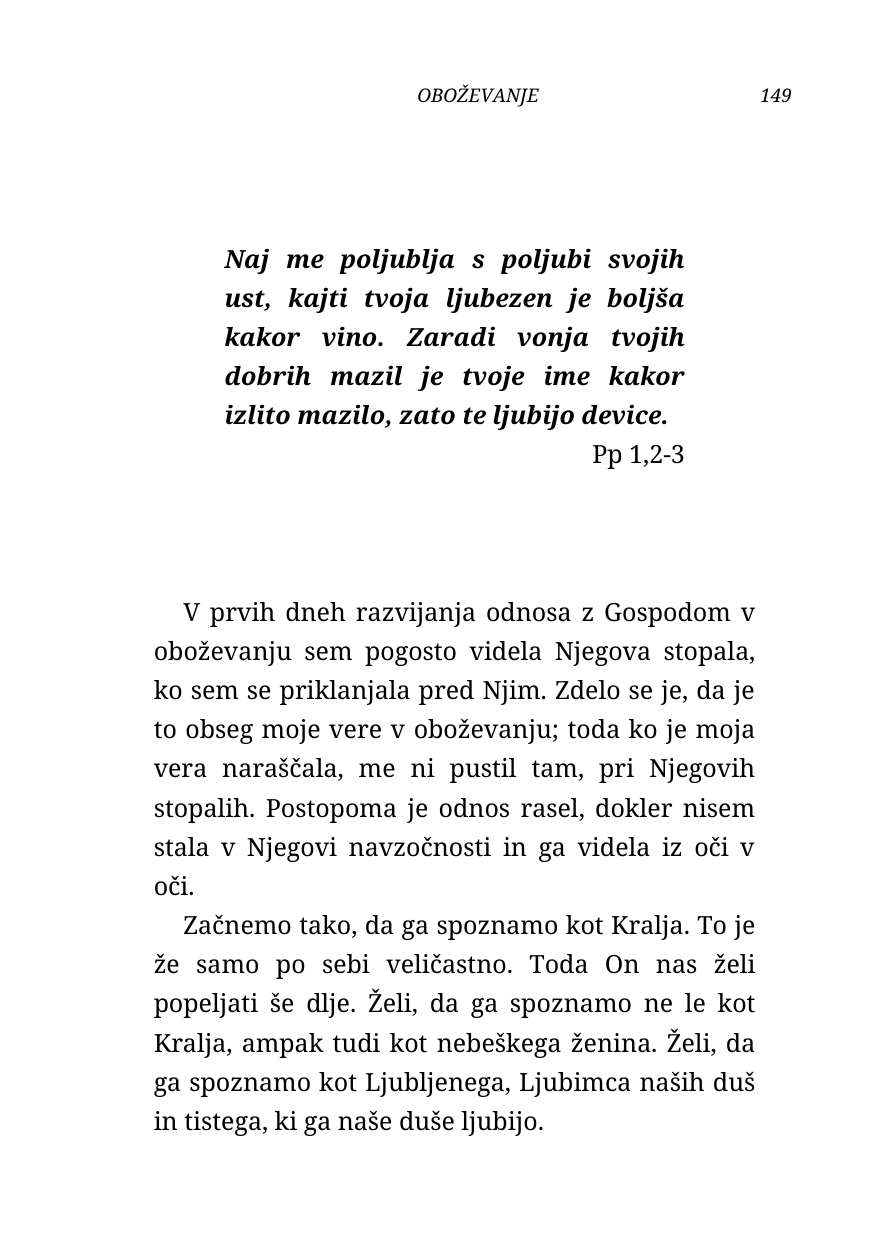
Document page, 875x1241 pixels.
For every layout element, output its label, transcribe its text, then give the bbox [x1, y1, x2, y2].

text Naj me poljublja s poljubi svojih ust, kajti tvoja ljubezen je boljša kakor vino. Zaradi vonja tvojih dobrih mazil je tvoje ime kakor izlito mazilo, zato te ljubijo device. Pp 1,2-3 [224, 241, 685, 471]
text V prvih dneh razvijanja odnosa z Gospodom v oboževanju sem pogosto videla Njegova stopala, ko sem se priklanjala pred Njim. Zdelo se je, da je to obseg moje vere v oboževanju; toda ko je moja vera naraščala, me ni pustil tam, pri Njegovih stopalih. Postopoma je odnos rasel, dokler nisem stala v Njegovi navzočnosti in ga videla iz oči v oči. [153, 594, 756, 903]
text Začnemo tako, da ga spoznamo kot Kralja. To je že samo po sebi veličastno. Toda On nas želi popeljati še dlje. Želi, da ga spoznamo ne le kot Kralja, ampak tudi kot nebeškega ženina. Želi, da ga spoznamo kot Ljubljenega, Ljubimca naših duš in tistega, ki ga naše duše ljubijo. [153, 908, 756, 1138]
